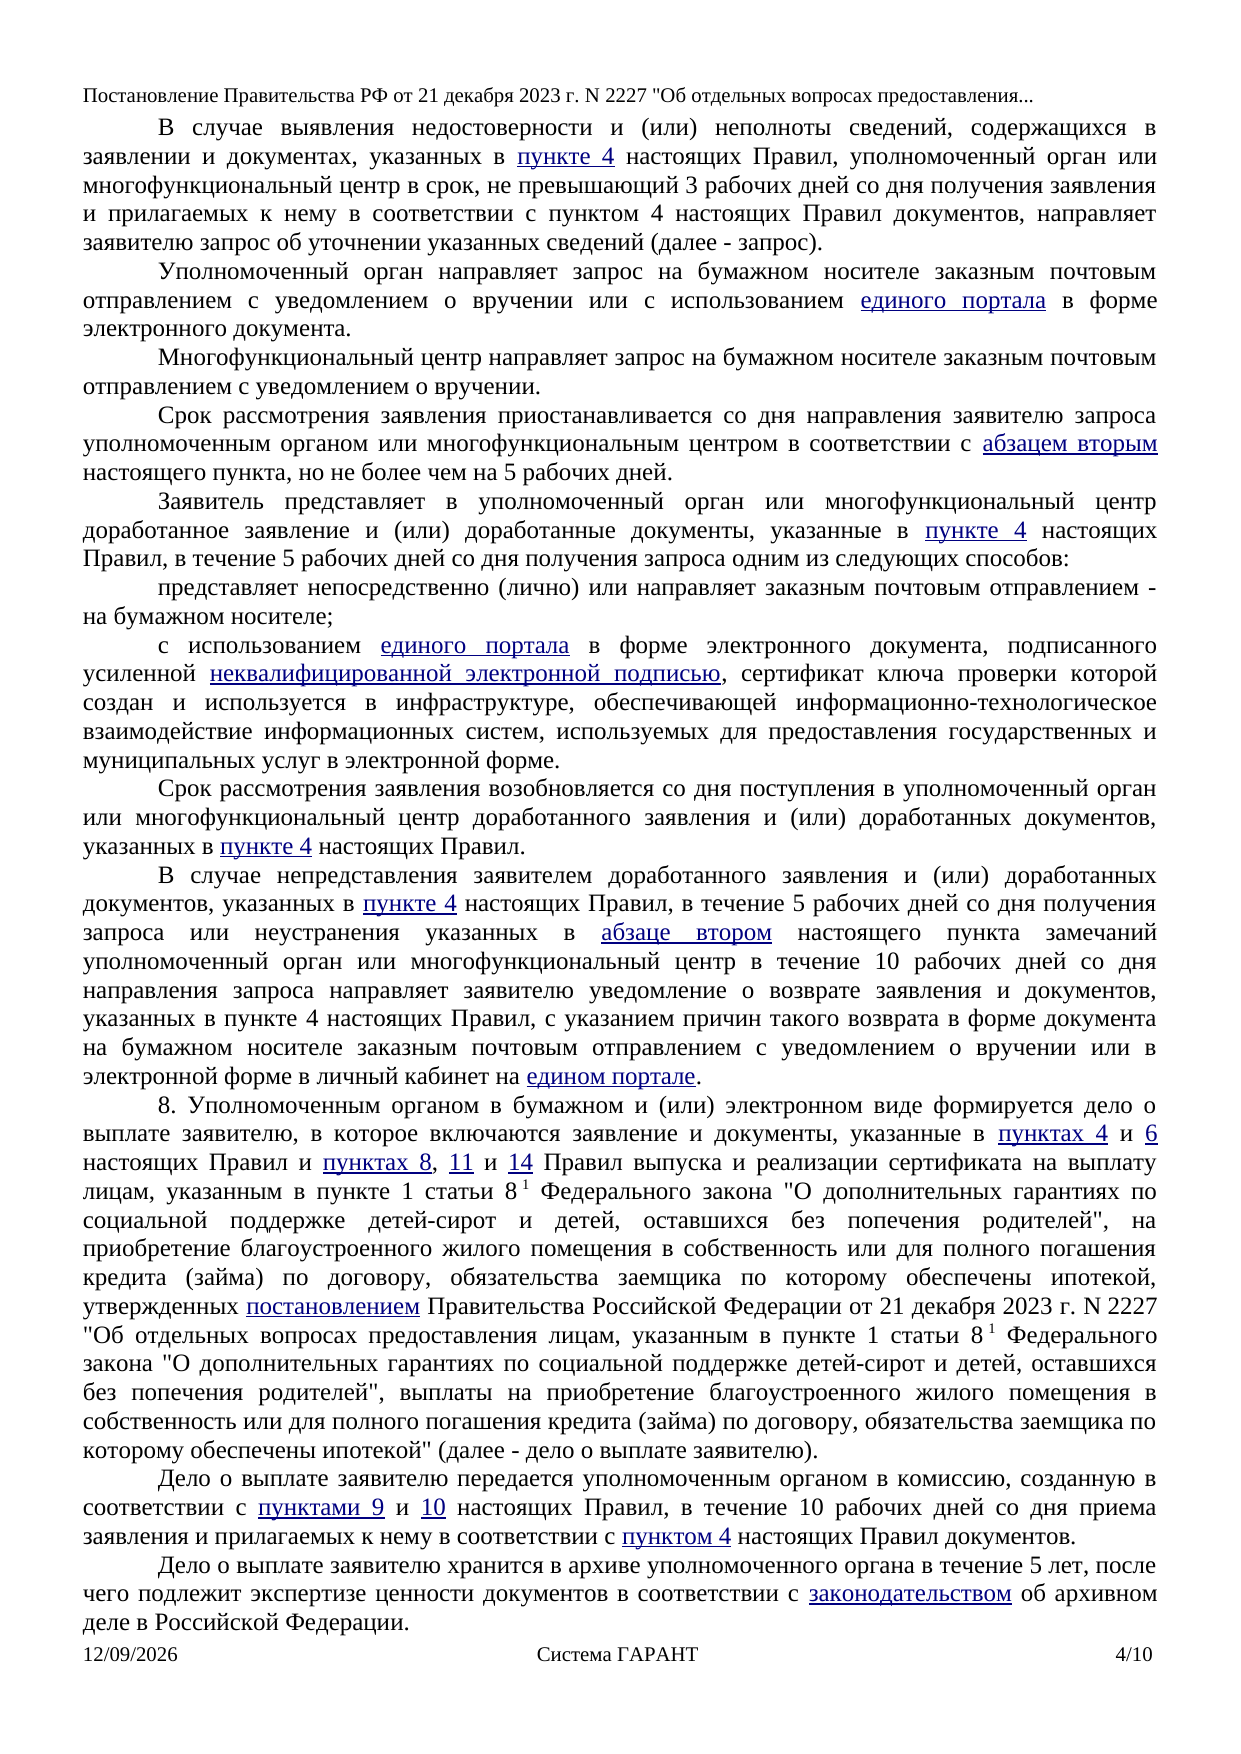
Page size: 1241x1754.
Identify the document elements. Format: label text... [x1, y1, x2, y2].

text Многофункциональный центр направляет запрос на бумажном носителе заказным почтовым отправлением с уведомлением о вручении. [83, 342, 1157, 400]
text Дело о выплате заявителю передается уполномоченным органом в комиссию, созданную в соответствии с пунктами 9 и 10 настоящих Правил, в течение 10 рабочих дней со дня приема заявления и прилагаемых к нему в соответствии с пунктом 4 настоящих Правил документов. [83, 1463, 1157, 1550]
text Дело о выплате заявителю хранится в архиве уполномоченного органа в течение 5 лет, после чего подлежит экспертизе ценности документов в соответствии с законодательством об архивном деле в Российской Федерации. [83, 1550, 1157, 1636]
text Срок рассмотрения заявления возобновляется со дня поступления в уполномоченный орган или многофункциональный центр доработанного заявления и (или) доработанных документов, указанных в пункте 4 настоящих Правил. [83, 773, 1157, 860]
text 8. Уполномоченным органом в бумажном и (или) электронном виде формируется дело о выплате заявителю, в которое включаются заявление и документы, указанные в пунктах 4 и 6 настоящих Правил и пунктах 8, 11 и 14 Правил выпуска и реализации сертификата на выплату лицам, указанным в пункте 1 статьи 8 1 Федерального закона "О дополнительных гарантиях по социальной поддержке детей-сирот и детей, оставшихся без попечения родителей", на приобретение благоустроенного жилого помещения в собственность или для полного погашения кредита (займа) по договору, обязательства заемщика по которому обеспечены ипотекой, утвержденных постановлением Правительства Российской Федерации от 21 декабря 2023 г. N 2227 "Об отдельных вопросах предоставления лицам, указанным в пункте 1 статьи 8 1 Федерального закона "О дополнительных гарантиях по социальной поддержке детей-сирот и детей, оставшихся без попечения родителей", выплаты на приобретение благоустроенного жилого помещения в собственность или для полного погашения кредита (займа) по договору, обязательства заемщика по которому обеспечены ипотекой" (далее - дело о выплате заявителю). [83, 1090, 1157, 1463]
text В случае непредставления заявителем доработанного заявления и (или) доработанных документов, указанных в пункте 4 настоящих Правил, в течение 5 рабочих дней со дня получения запроса или неустранения указанных в абзаце втором настоящего пункта замечаний уполномоченный орган или многофункциональный центр в течение 10 рабочих дней со дня направления запроса направляет заявителю уведомление о возврате заявления и документов, указанных в пункте 4 настоящих Правил, с указанием причин такого возврата в форме документа на бумажном носителе заказным почтовым отправлением с уведомлением о вручении или в электронной форме в личный кабинет на едином портале. [83, 860, 1157, 1090]
text Уполномоченный орган направляет запрос на бумажном носителе заказным почтовым отправлением с уведомлением о вручении или с использованием единого портала в форме электронного документа. [83, 256, 1157, 342]
text В случае выявления недостоверности и (или) неполноты сведений, содержащихся в заявлении и документах, указанных в пункте 4 настоящих Правил, уполномоченный орган или многофункциональный центр в срок, не превышающий 3 рабочих дней со дня получения заявления и прилагаемых к нему в соответствии с пунктом 4 настоящих Правил документов, направляет заявителю запрос об уточнении указанных сведений (далее - запрос). [83, 112, 1157, 256]
text представляет непосредственно (лично) или направляет заказным почтовым отправлением - на бумажном носителе; [83, 572, 1157, 630]
text Срок рассмотрения заявления приостанавливается со дня направления заявителю запроса уполномоченным органом или многофункциональным центром в соответствии с абзацем вторым настоящего пункта, но не более чем на 5 рабочих дней. [83, 400, 1157, 486]
text Заявитель представляет в уполномоченный орган или многофункциональный центр доработанное заявление и (или) доработанные документы, указанные в пункте 4 настоящих Правил, в течение 5 рабочих дней со дня получения запроса одним из следующих способов: [83, 486, 1157, 572]
text с использованием единого портала в форме электронного документа, подписанного усиленной неквалифицированной электронной подписью, сертификат ключа проверки которой создан и используется в инфраструктуре, обеспечивающей информационно-технологическое взаимодействие информационных систем, используемых для предоставления государственных и муниципальных услуг в электронной форме. [83, 630, 1157, 773]
